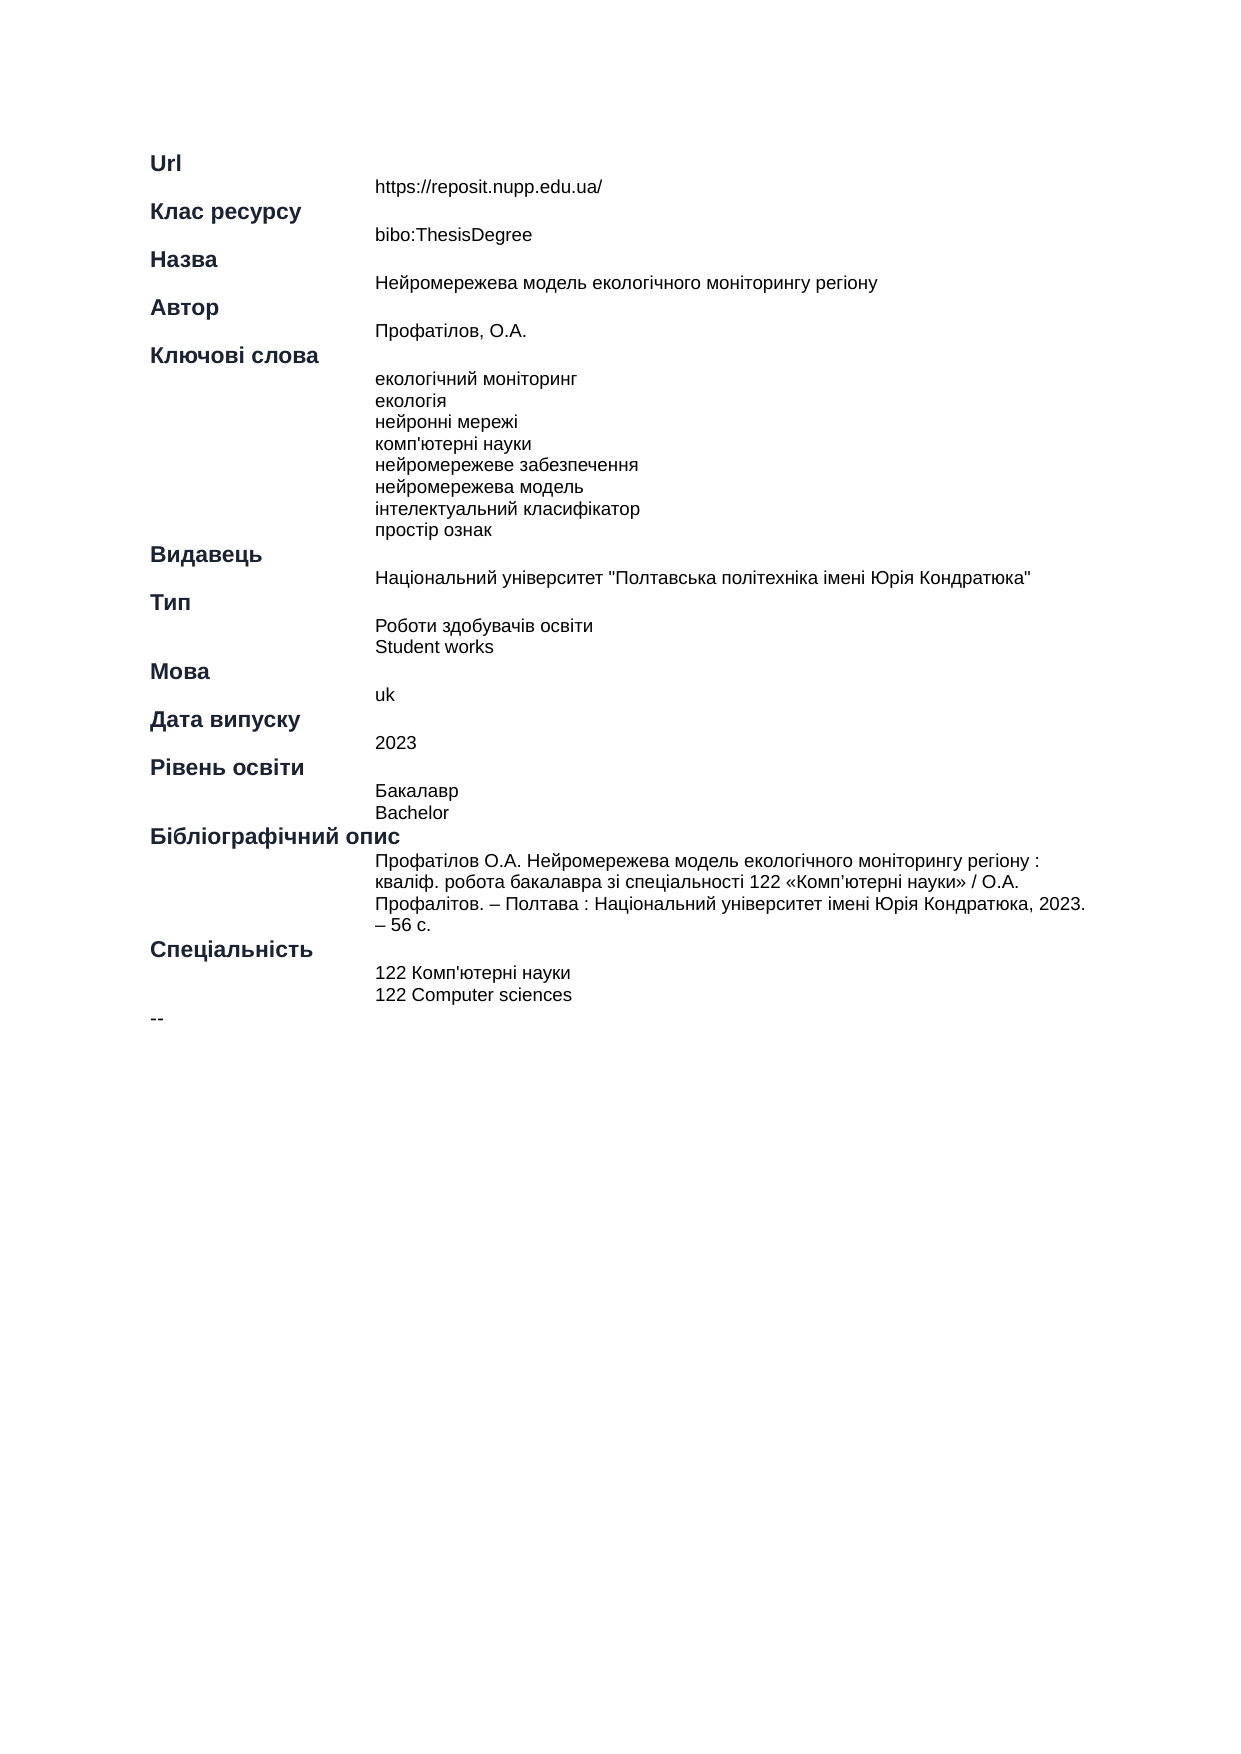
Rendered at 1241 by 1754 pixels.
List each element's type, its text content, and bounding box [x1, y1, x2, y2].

text Student works [375, 636, 1090, 658]
text простір ознак [375, 519, 1090, 541]
text Бакалавр [375, 780, 1090, 802]
text комп'ютерні науки [375, 433, 1090, 454]
text Тип [150, 588, 1090, 615]
text інтелектуальний класифікатор [375, 497, 1090, 519]
text -- [150, 1005, 1090, 1029]
text Мова [150, 658, 1090, 684]
text Бібліографічний опис [150, 823, 1090, 849]
text 122 Комп'ютерні науки [375, 962, 1090, 984]
text Видавець [150, 541, 1090, 567]
text Національний університет "Полтавська політехніка імені Юрія Кондратюка" [375, 567, 1090, 588]
text Профатілов, О.А. [375, 320, 1090, 342]
text Ключові слова [150, 342, 1090, 368]
text Роботи здобувачів освіти [375, 615, 1090, 636]
text Нейромережева модель екологічного моніторингу регіону [375, 272, 1090, 294]
text Автор [150, 294, 1090, 320]
text bibo:ThesisDegree [375, 224, 1090, 246]
text нейромережеве забезпечення [375, 454, 1090, 476]
text Рівень освіти [150, 754, 1090, 780]
text 122 Computer sciences [375, 984, 1090, 1005]
text Назва [150, 246, 1090, 272]
text uk [375, 684, 1090, 706]
text екологічний моніторинг [375, 368, 1090, 389]
text Профатілов О.А. Нейромережева модель екологічного моніторингу регіону : кваліф. робота бакалавра зі спеціальності 122 «Комп’ютерні науки» / О.А. Профалітов. – Полтава : Національний університет імені Юрія Кондратюка, 2023. – 56 с. [375, 849, 1090, 936]
text Bachelor [375, 802, 1090, 823]
text Спеціальність [150, 936, 1090, 962]
text Url [150, 150, 1090, 176]
text 2023 [375, 732, 1090, 754]
text нейромережева модель [375, 476, 1090, 497]
text Дата випуску [150, 706, 1090, 732]
text нейронні мережі [375, 411, 1090, 433]
text Клас ресурсу [150, 198, 1090, 224]
text https://reposit.nupp.edu.ua/ [375, 176, 1090, 198]
text екологія [375, 389, 1090, 411]
